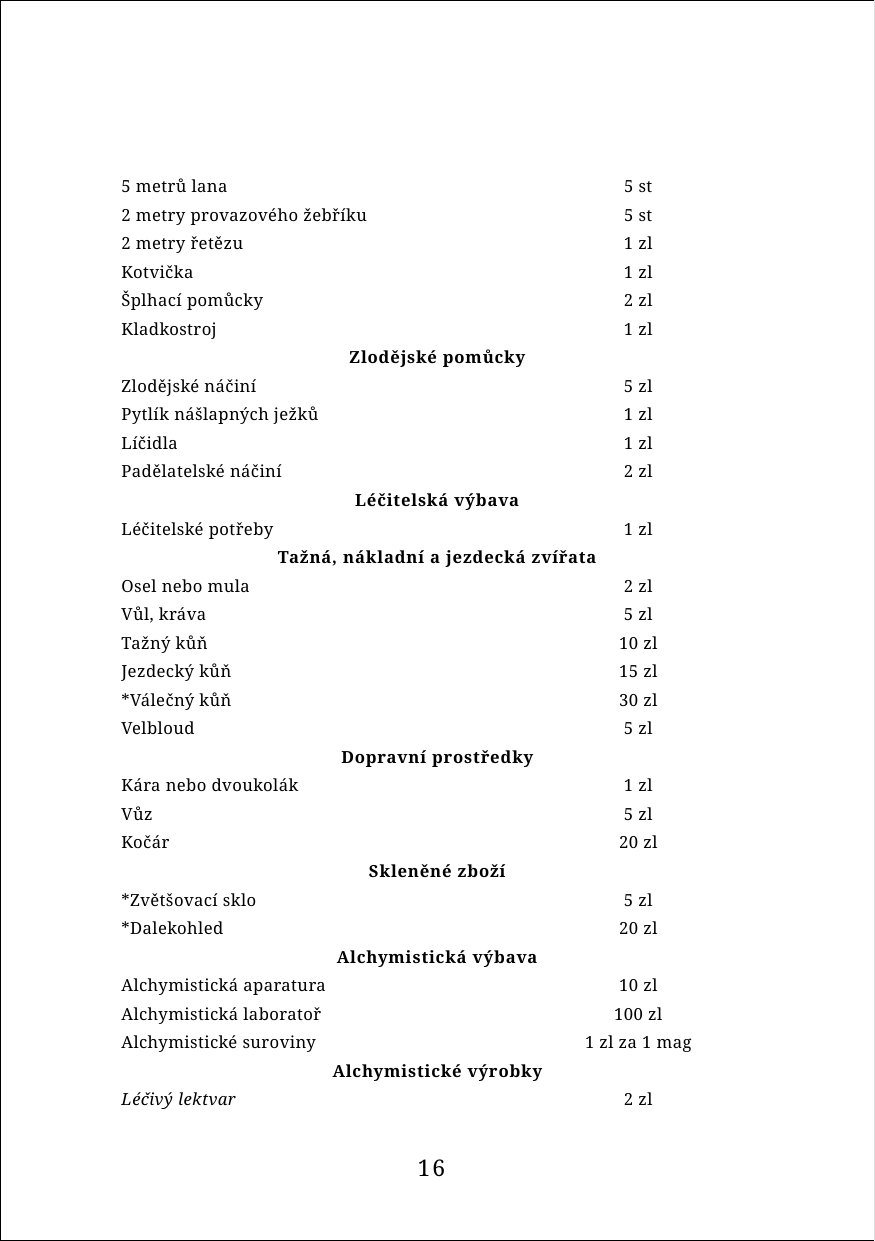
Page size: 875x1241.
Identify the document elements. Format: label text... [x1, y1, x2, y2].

table_cell 10 zl [520, 971, 756, 999]
table_cell Kára nebo dvoukolák [118, 771, 520, 800]
table_cell *Válečný kůň [118, 686, 520, 714]
table_cell 5 st [520, 172, 756, 200]
table_cell Zlodějské náčiní [118, 372, 520, 400]
table_cell 1 zl [520, 229, 756, 257]
table_cell 1 zl [520, 315, 756, 343]
table_cell 30 zl [520, 686, 756, 714]
table_cell 2 zl [520, 286, 756, 314]
table_cell Velbloud [118, 714, 520, 743]
table_cell 1 zl [520, 400, 756, 429]
table_cell 1 zl [520, 258, 756, 286]
table_cell Alchymistická výbava [118, 943, 756, 971]
table_cell 5 zl [520, 714, 756, 743]
table_cell 5 zl [520, 885, 756, 914]
table_cell 100 zl [520, 1000, 756, 1028]
table_cell 1 zl [520, 771, 756, 800]
table_cell Zlodějské pomůcky [118, 343, 756, 372]
table_cell 2 zl [520, 571, 756, 600]
table_cell 10 zl [520, 629, 756, 657]
table_cell Alchymistická aparatura [118, 971, 520, 999]
table_cell Líčidla [118, 429, 520, 457]
table_cell Šplhací pomůcky [118, 286, 520, 314]
table_cell Tažná, nákladní a jezdecká zvířata [118, 543, 756, 571]
table_cell Dopravní prostředky [118, 743, 756, 771]
table_cell 5 zl [520, 372, 756, 400]
table_cell Pytlík nášlapných ježků [118, 400, 520, 429]
table_cell Tažný kůň [118, 629, 520, 657]
table_cell *Dalekohled [118, 914, 520, 942]
table_cell 5 st [520, 200, 756, 229]
table_cell 1 zl [520, 429, 756, 457]
table_cell 1 zl [520, 514, 756, 543]
table_cell Léčitelská výbava [118, 486, 756, 514]
table_cell 1 zl za 1 mag [520, 1028, 756, 1057]
table_cell Osel nebo mula [118, 571, 520, 600]
table_cell 5 zl [520, 800, 756, 828]
table_cell 20 zl [520, 828, 756, 857]
table_cell Léčivý lektvar [118, 1085, 520, 1114]
table_cell 2 metry řetězu [118, 229, 520, 257]
table_cell Alchymistické suroviny [118, 1028, 520, 1057]
table_cell Kočár [118, 828, 520, 857]
table_cell Léčitelské potřeby [118, 514, 520, 543]
table_cell 5 zl [520, 600, 756, 628]
table_cell Vůz [118, 800, 520, 828]
table_cell 2 zl [520, 457, 756, 486]
table_cell Kotvička [118, 258, 520, 286]
table_cell 2 metry provazového žebříku [118, 200, 520, 229]
table_cell 2 zl [520, 1085, 756, 1114]
table_cell Jezdecký kůň [118, 657, 520, 686]
table_cell Kladkostroj [118, 315, 520, 343]
table_cell Alchymistická laboratoř [118, 1000, 520, 1028]
table_cell 5 metrů lana [118, 172, 520, 200]
table_cell *Zvětšovací sklo [118, 885, 520, 914]
table_cell Alchymistické výrobky [118, 1057, 756, 1085]
table_cell Padělatelské náčiní [118, 457, 520, 486]
table_cell Skleněné zboží [118, 857, 756, 885]
table_cell Vůl, kráva [118, 600, 520, 628]
table_cell 15 zl [520, 657, 756, 686]
table_cell 20 zl [520, 914, 756, 942]
